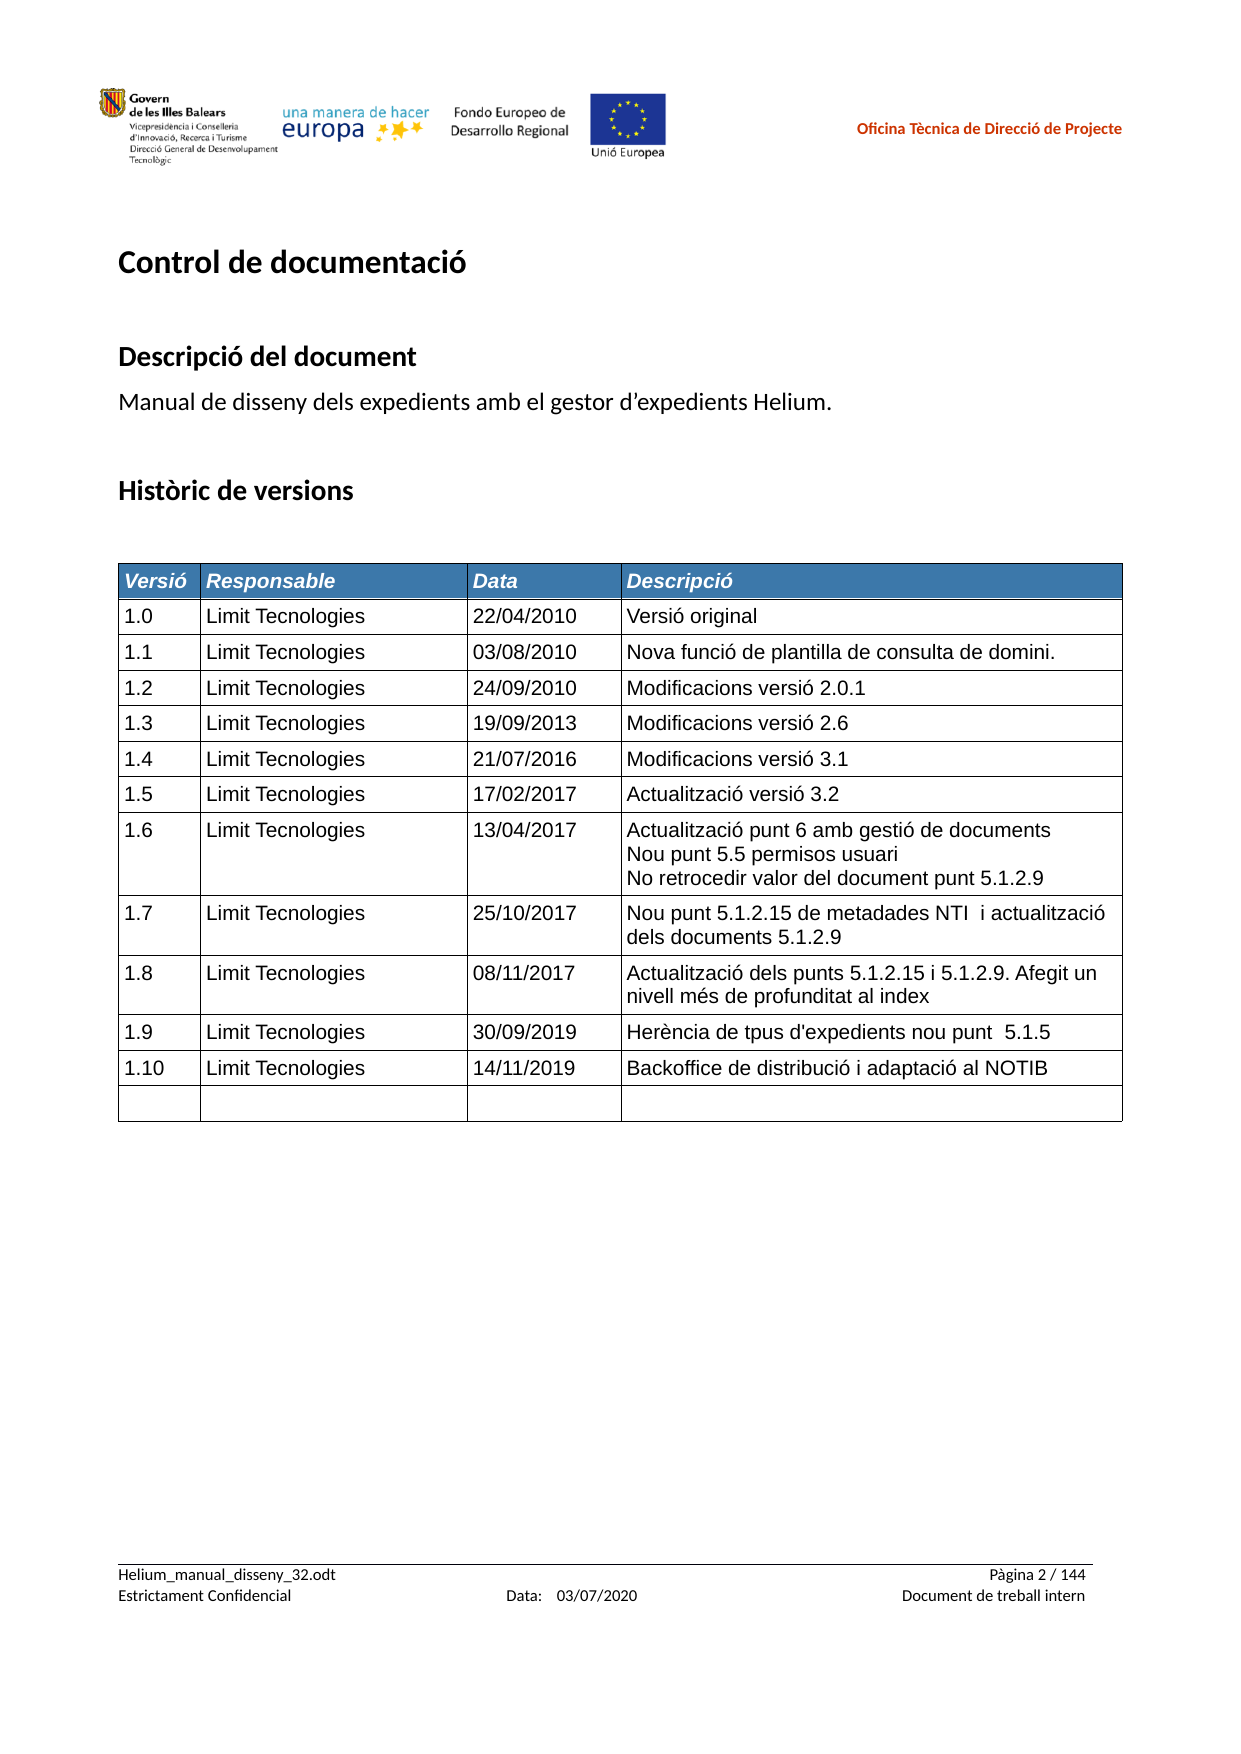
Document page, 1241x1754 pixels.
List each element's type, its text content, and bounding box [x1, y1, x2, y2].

table_cell [622, 1086, 1122, 1121]
table_cell Limit Tecnologies [201, 600, 467, 634]
table_cell 22/04/2010 [468, 600, 621, 634]
table_header Descripció [622, 564, 1122, 598]
table_cell Limit Tecnologies [201, 1051, 467, 1085]
table_cell 1.8 [119, 956, 200, 1014]
text Històric de versions [118, 472, 1122, 507]
table_cell Versió original [622, 600, 1122, 634]
table_header Responsable [201, 564, 467, 598]
table_cell Actualització dels punts 5.1.2.15 i 5.1.2.9. Afegit un nivell més de profunditat al index [622, 956, 1122, 1014]
text Descripció del document [118, 338, 1122, 373]
table_cell Limit Tecnologies [201, 956, 467, 1014]
table_cell 19/09/2013 [468, 706, 621, 741]
table_cell Limit Tecnologies [201, 742, 467, 776]
table_cell 30/09/2019 [468, 1015, 621, 1049]
table_cell Backoffice de distribució i adaptació al NOTIB [622, 1051, 1122, 1085]
table_cell Limit Tecnologies [201, 635, 467, 669]
table_cell [201, 1086, 467, 1121]
table_cell Limit Tecnologies [201, 671, 467, 705]
table_cell 1.4 [119, 742, 200, 776]
table_cell 08/11/2017 [468, 956, 621, 1014]
table_cell 1.9 [119, 1015, 200, 1049]
table_cell Modificacions versió 2.6 [622, 706, 1122, 741]
table_cell Modificacions versió 3.1 [622, 742, 1122, 776]
table_cell Modificacions versió 2.0.1 [622, 671, 1122, 705]
table_cell Limit Tecnologies [201, 1015, 467, 1049]
picture [99, 87, 668, 166]
table_cell [468, 1086, 621, 1121]
table_cell 24/09/2010 [468, 671, 621, 705]
table_cell 1.5 [119, 777, 200, 812]
table_cell Limit Tecnologies [201, 813, 467, 895]
table_cell 13/04/2017 [468, 813, 621, 895]
table_cell 25/10/2017 [468, 896, 621, 954]
table_header Data [468, 564, 621, 598]
table_cell Limit Tecnologies [201, 896, 467, 954]
table_cell 17/02/2017 [468, 777, 621, 812]
table_header Versió [119, 564, 200, 598]
table_cell 14/11/2019 [468, 1051, 621, 1085]
table_cell [119, 1086, 200, 1121]
table_cell 1.1 [119, 635, 200, 669]
table_cell Actualització punt 6 amb gestió de documents Nou punt 5.5 permisos usuari No retrocedir valor del document punt 5.1.2.9 [622, 813, 1122, 895]
table_cell Nou punt 5.1.2.15 de metadades NTI i actualització dels documents 5.1.2.9 [622, 896, 1122, 954]
table_cell 1.2 [119, 671, 200, 705]
table_cell Herència de tpus d'expedients nou punt 5.1.5 [622, 1015, 1122, 1049]
table_cell Limit Tecnologies [201, 777, 467, 812]
table_cell 03/08/2010 [468, 635, 621, 669]
text Control de documentació [118, 241, 1122, 282]
table_cell 21/07/2016 [468, 742, 621, 776]
table_cell 1.10 [119, 1051, 200, 1085]
table_cell Nova funció de plantilla de consulta de domini. [622, 635, 1122, 669]
table_cell 1.6 [119, 813, 200, 895]
table_cell 1.3 [119, 706, 200, 741]
table_cell Actualització versió 3.2 [622, 777, 1122, 812]
table_cell Limit Tecnologies [201, 706, 467, 741]
table_cell 1.7 [119, 896, 200, 954]
table_cell 1.0 [119, 600, 200, 634]
text Manual de disseny dels expedients amb el gestor d’expedients Helium. [118, 386, 1122, 416]
